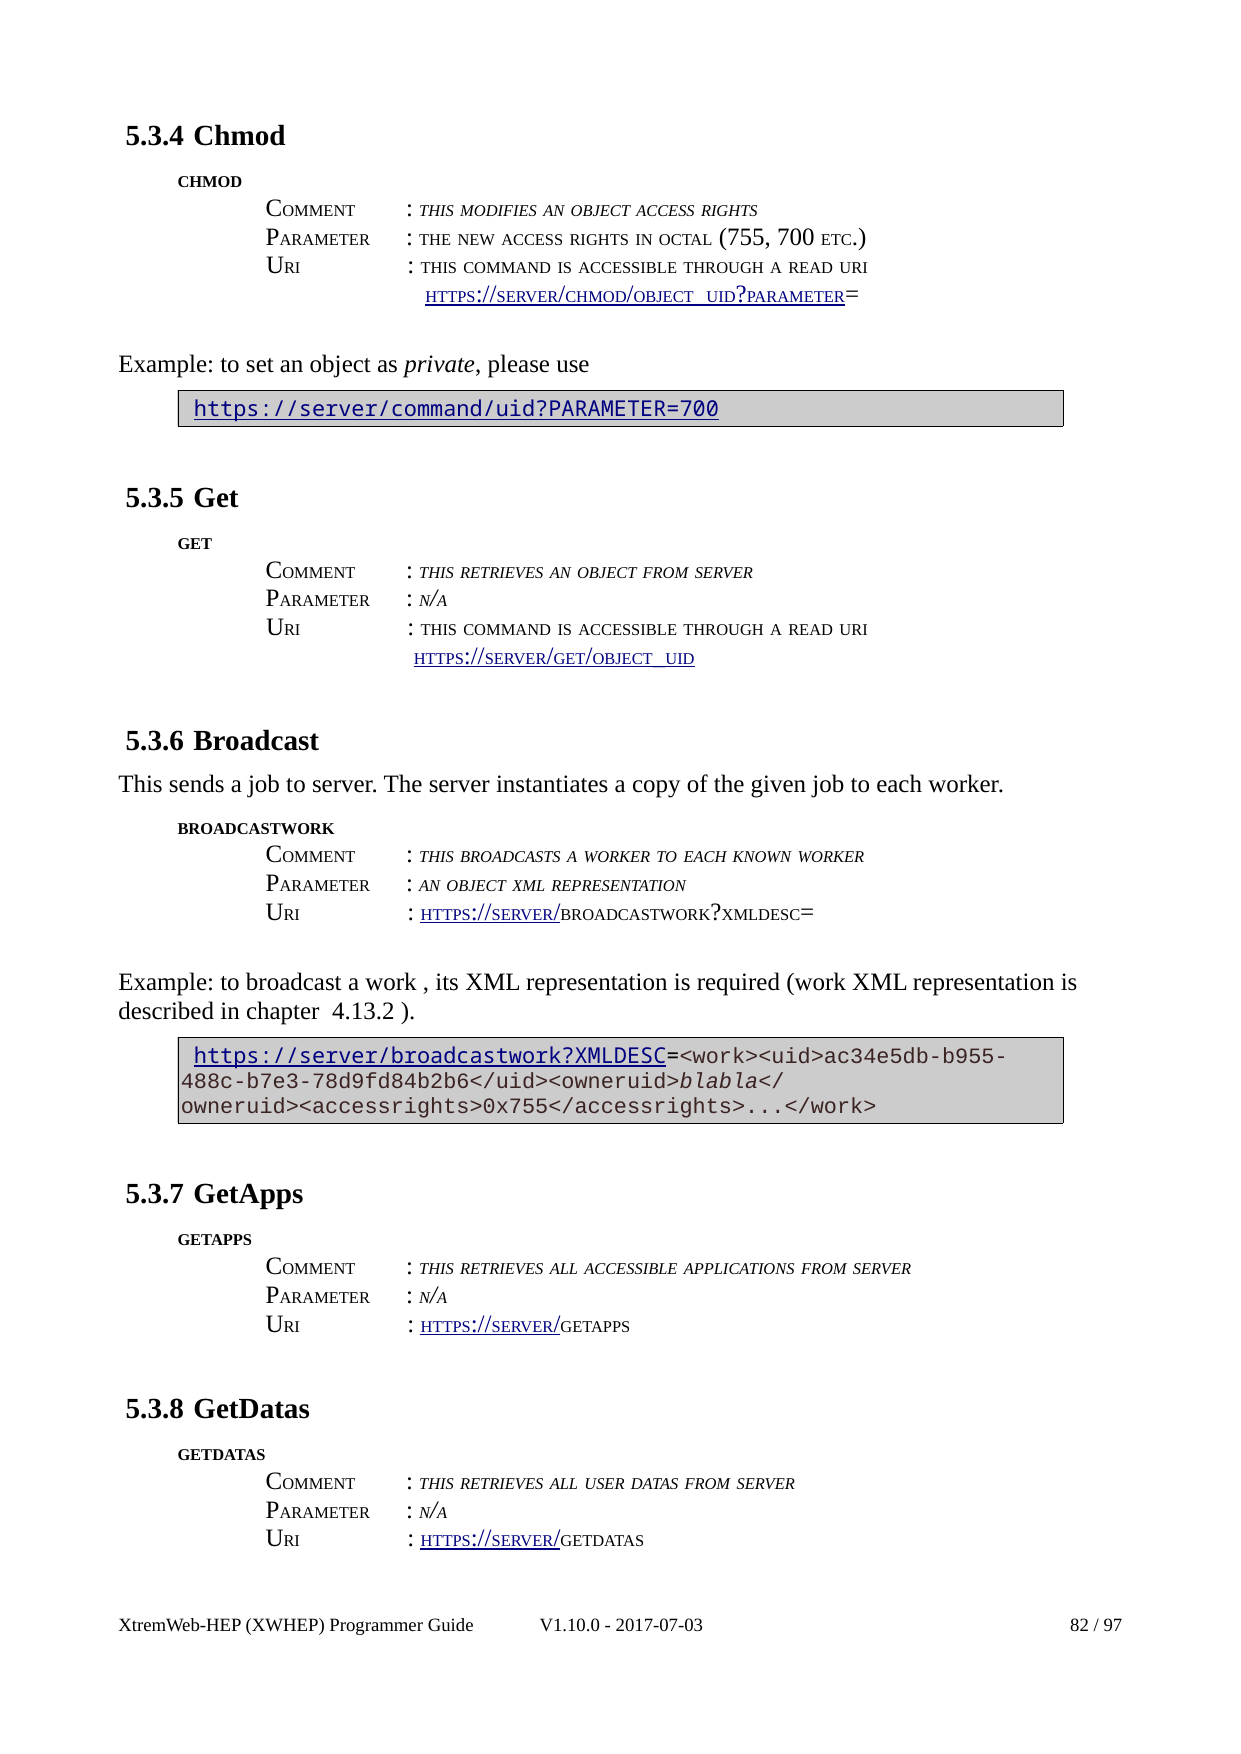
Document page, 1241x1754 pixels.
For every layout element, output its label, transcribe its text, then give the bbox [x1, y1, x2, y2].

text https://server/chmod/object_uid?parameter= [413, 279, 1122, 308]
text https://server/command/uid?PARAMETER=700 [179, 391, 1063, 426]
text Uri : https://server/getdatas [265, 1523, 1122, 1552]
text Uri : this command is accessible through a read uri [266, 612, 1122, 641]
text Comment : this retrieves an object from server [265, 555, 1122, 583]
subtitle Broadcast [118, 723, 1122, 757]
subtitle Chmod [118, 118, 1122, 152]
text Example: to broadcast a work , its XML representation is required (work XML representation is described in chapter 4.13.2). [118, 967, 1122, 1024]
subtitle Get [118, 480, 1122, 513]
text Comment : this retrieves all accessible applications from server [265, 1251, 1122, 1280]
text Uri : https://server/broadcastwork?xmldesc= [265, 897, 1122, 926]
text chmod [177, 164, 1122, 193]
text https://server/broadcastwork?XMLDESC=<work><uid>ac34e5db-b955-488c-b7e3-78d9fd84b2b6</uid><owneruid>blabla</owneruid><accessrights>0x755</accessrights>...</work> [179, 1038, 1063, 1123]
text getdatas [177, 1437, 1122, 1466]
text Comment : this retrieves all user datas from server [265, 1466, 1122, 1495]
text Parameter : the new access rights in octal (755, 700 etc.) [265, 222, 1122, 250]
text This sends a job to server. The server instantiates a copy of the given job to each worker. [118, 769, 1122, 798]
text https://server/get/object_uid [413, 641, 1122, 670]
text Comment : this broadcasts a worker to each known worker [265, 839, 1122, 868]
text Uri : https://server/getapps [265, 1309, 1122, 1337]
subtitle GetApps [118, 1176, 1122, 1210]
text Parameter : n/a [265, 583, 1122, 612]
text Example: to set an object as private, please use [118, 349, 1122, 378]
text get [177, 526, 1122, 555]
text Uri : this command is accessible through a read uri [266, 250, 1122, 279]
text Parameter : n/a [265, 1495, 1122, 1523]
text broadcastwork [177, 811, 1122, 839]
text Parameter : an object xml representation [265, 868, 1122, 897]
text Comment : this modifies an object access rights [265, 193, 1122, 222]
subtitle GetDatas [118, 1391, 1122, 1425]
text Parameter : n/a [265, 1280, 1122, 1309]
text getapps [177, 1222, 1122, 1251]
